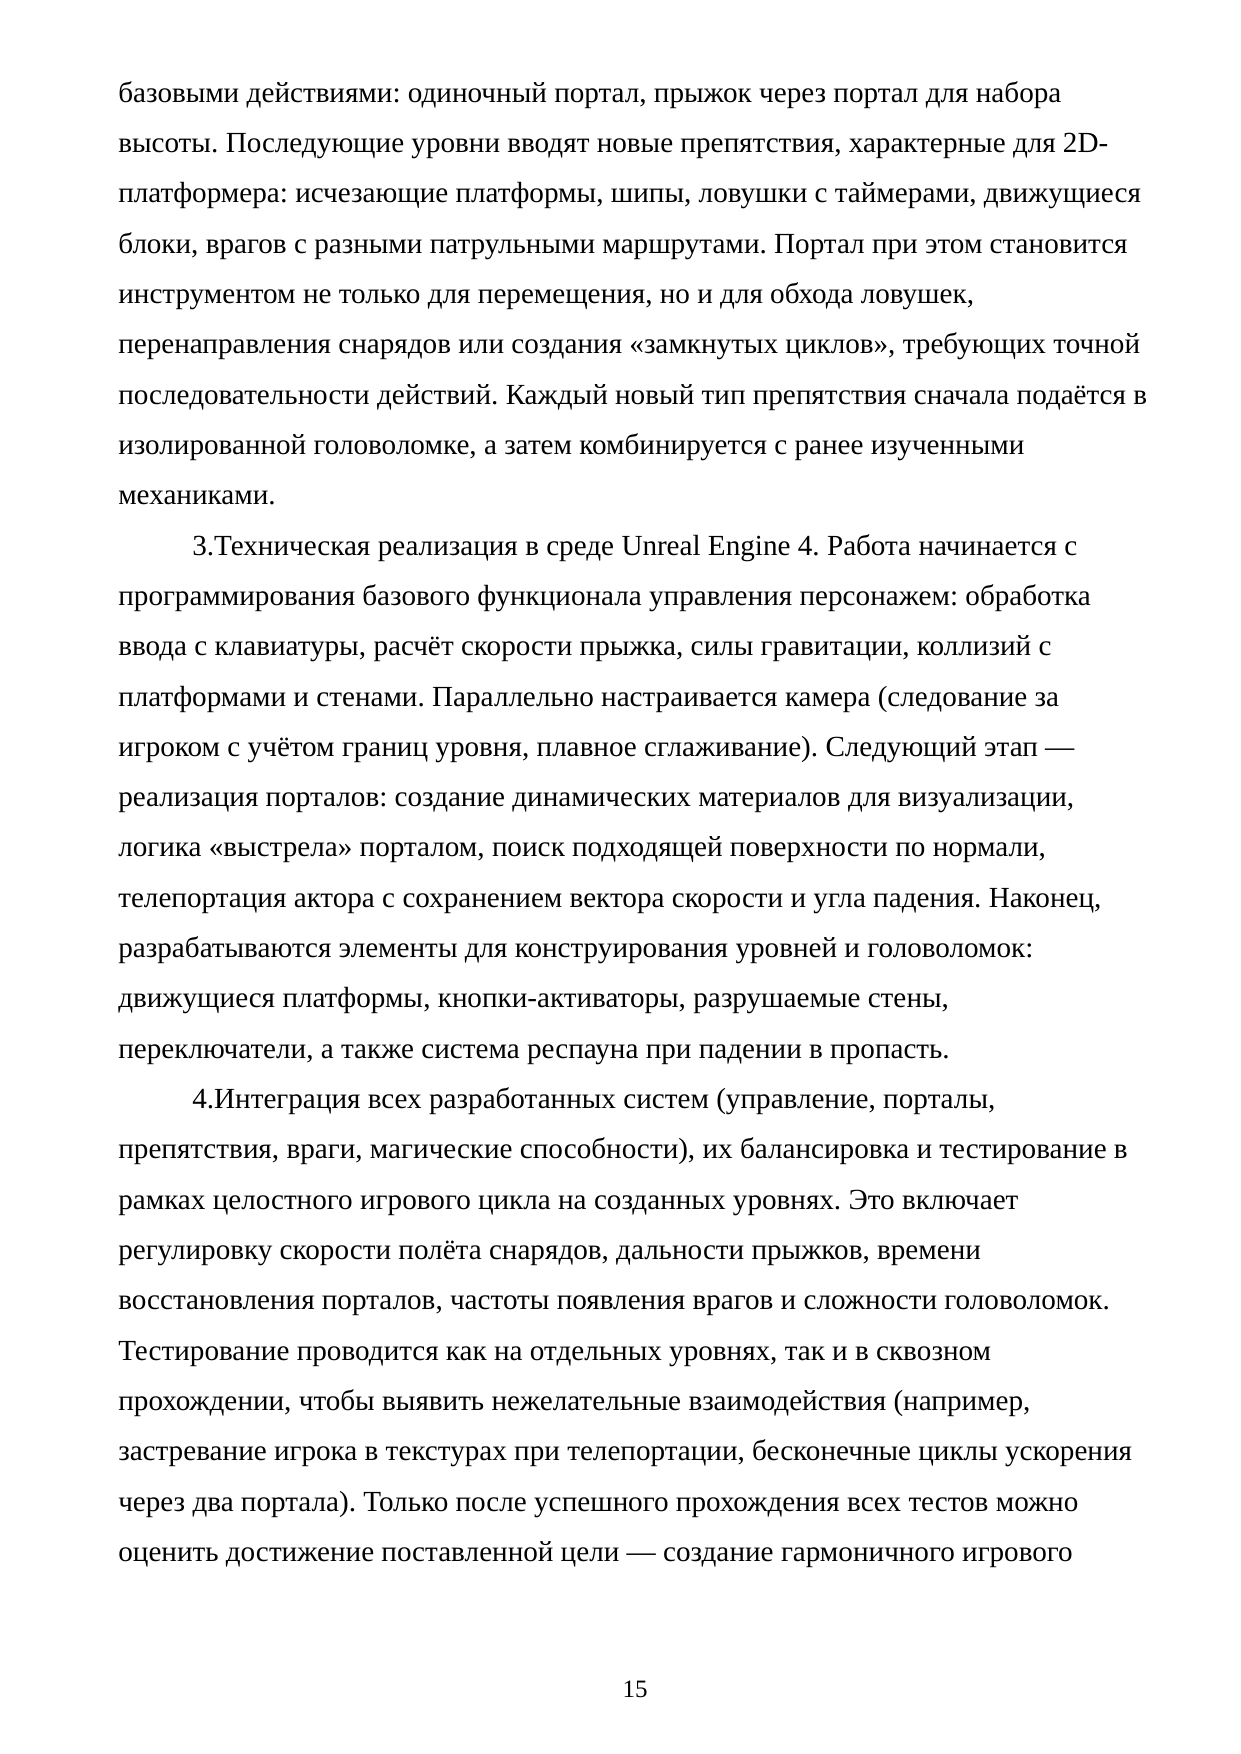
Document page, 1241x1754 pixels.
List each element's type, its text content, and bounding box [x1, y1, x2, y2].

text базовыми действиями: одиночный портал, прыжок через портал для набора высоты. Последующие уровни вводят новые препятствия, характерные для 2D-платформера: исчезающие платформы, шипы, ловушки с таймерами, движущиеся блоки, врагов с разными патрульными маршрутами. Портал при этом становится инструментом не только для перемещения, но и для обхода ловушек, перенаправления снарядов или создания «замкнутых циклов», требующих точной последовательности действий. Каждый новый тип препятствия сначала подаётся в изолированной головоломке, а затем комбинируется с ранее изученными механиками. [118, 75, 1152, 511]
text 4.Интеграция всех разработанных систем (управление, порталы, препятствия, враги, магические способности), их балансировка и тестирование в рамках целостного игрового цикла на созданных уровнях. Это включает регулировку скорости полёта снарядов, дальности прыжков, времени восстановления порталов, частоты появления врагов и сложности головоломок. Тестирование проводится как на отдельных уровнях, так и в сквозном прохождении, чтобы выявить нежелательные взаимодействия (например, застревание игрока в текстурах при телепортации, бесконечные циклы ускорения через два портала). Только после успешного прохождения всех тестов можно оценить достижение поставленной цели — создание гармоничного игрового [118, 1081, 1152, 1567]
text 3.Техническая реализация в среде Unreal Engine 4. Работа начинается с программирования базового функционала управления персонажем: обработка ввода с клавиатуры, расчёт скорости прыжка, силы гравитации, коллизий с платформами и стенами. Параллельно настраивается камера (следование за игроком с учётом границ уровня, плавное сглаживание). Следующий этап — реализация порталов: создание динамических материалов для визуализации, логика «выстрела» порталом, поиск подходящей поверхности по нормали, телепортация актора с сохранением вектора скорости и угла падения. Наконец, разрабатываются элементы для конструирования уровней и головоломок: движущиеся платформы, кнопки-активаторы, разрушаемые стены, переключатели, а также система респауна при падении в пропасть. [118, 528, 1152, 1064]
